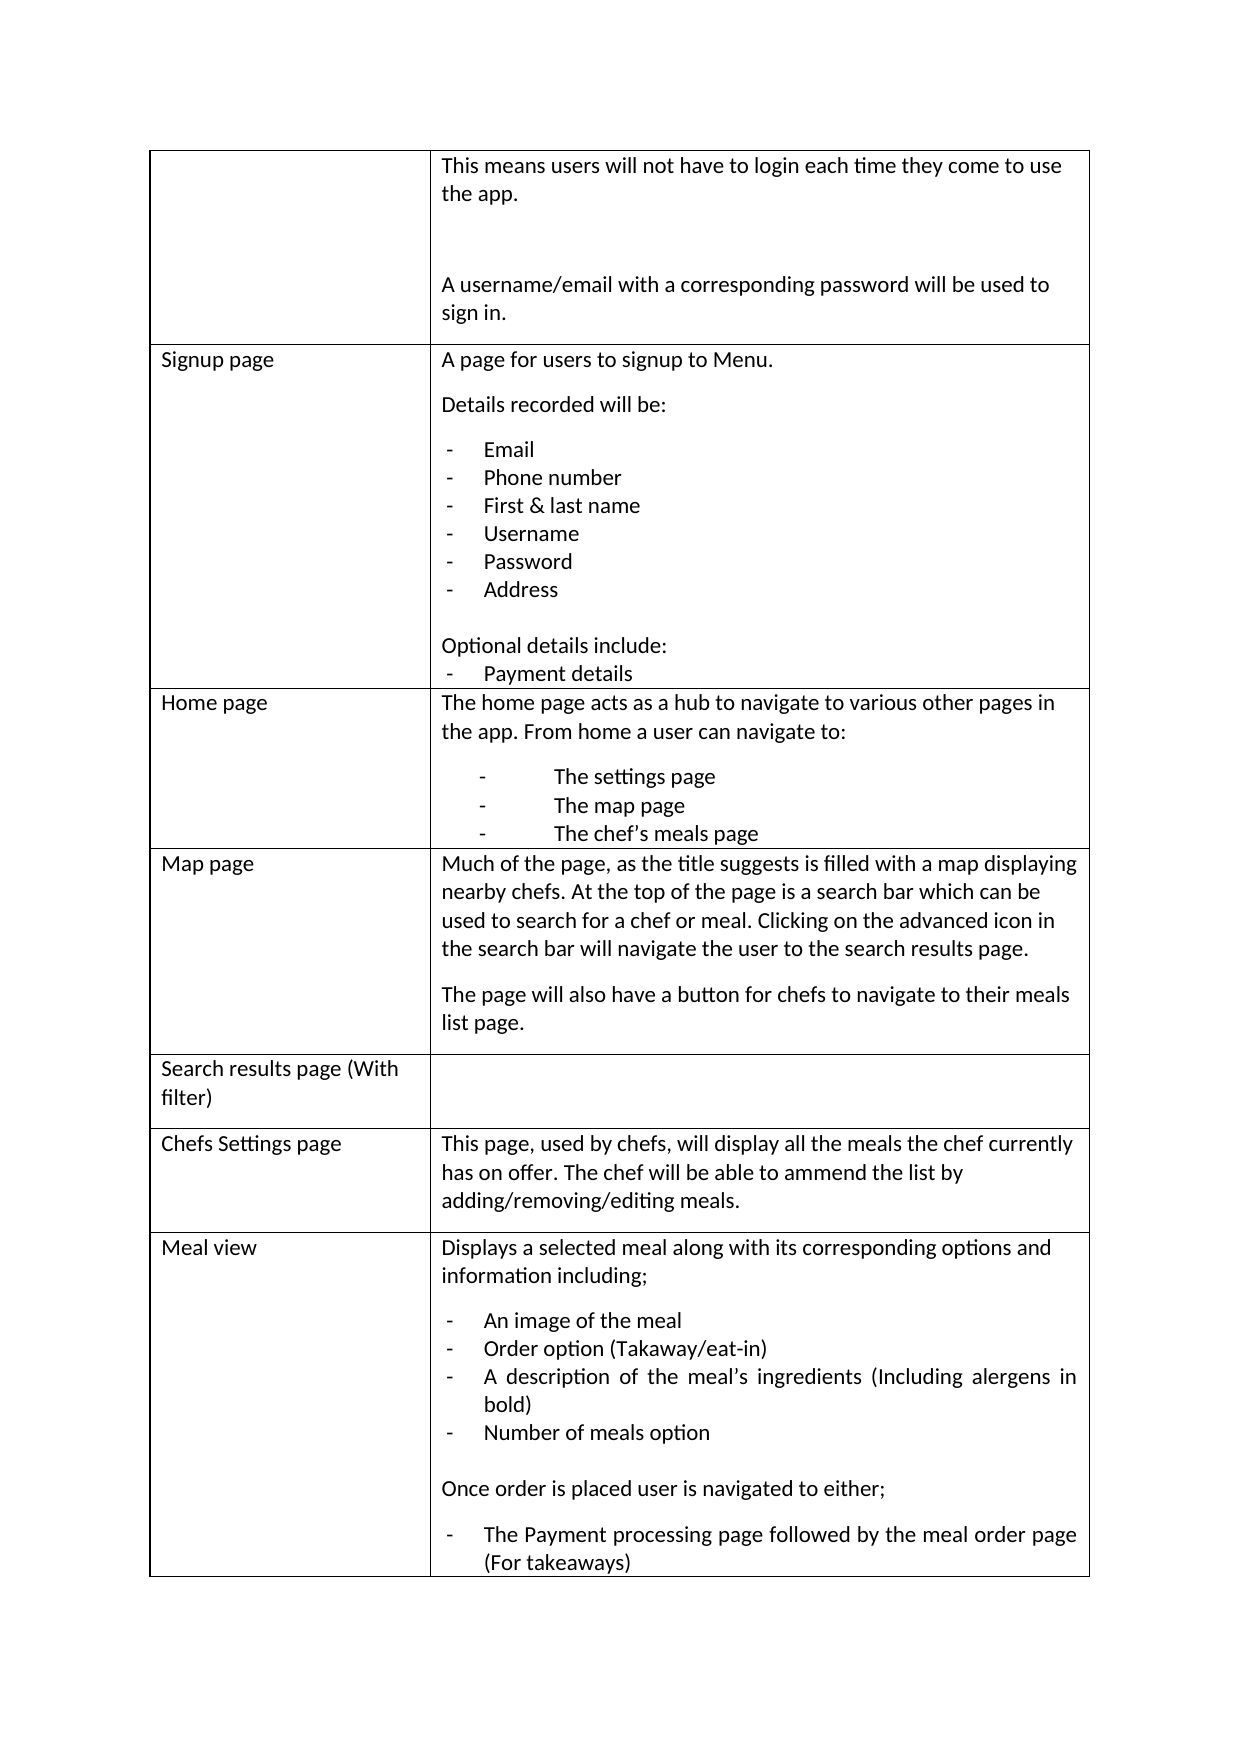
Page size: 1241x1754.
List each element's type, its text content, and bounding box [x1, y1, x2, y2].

table_cell Displays a selected meal along with its corresponding options and information including; An image of the meal Order option (Takaway/eat-in) A description of the meal’s ingredients (Including alergens in bold) Number of meals option Once order is placed user is navigated to either; The Payment processing page followed by the meal order page (For takeaways) [431, 1233, 1089, 1576]
table_cell Chefs Settings page [151, 1129, 430, 1232]
table_cell Search results page (With filter) [151, 1055, 430, 1128]
table_cell The home page acts as a hub to navigate to various other pages in the app. From home a user can navigate to: The settings page The map page The chef’s meals page [431, 689, 1089, 848]
table_cell Much of the page, as the title suggests is filled with a map displaying nearby chefs. At the top of the page is a search bar which can be used to search for a chef or meal. Clicking on the advanced icon in the search bar will navigate the user to the search results page. The page will also have a button for chefs to navigate to their meals list page. [431, 849, 1089, 1053]
table_cell This page, used by chefs, will display all the meals the chef currently has on offer. The chef will be able to ammend the list by adding/removing/editing meals. [431, 1129, 1089, 1232]
table_cell A page for users to signup to Menu. Details recorded will be: Email Phone number First & last name Username Password Address Optional details include: Payment details [431, 345, 1089, 687]
table_cell This means users will not have to login each time they come to use the app. A username/email with a corresponding password will be used to sign in. [431, 151, 1089, 344]
table_cell Meal view [151, 1233, 430, 1576]
table_cell Home page [151, 689, 430, 848]
table_cell Signup page [151, 345, 430, 687]
table_cell [151, 151, 430, 344]
table_cell Map page [151, 849, 430, 1053]
table_cell [431, 1055, 1089, 1128]
